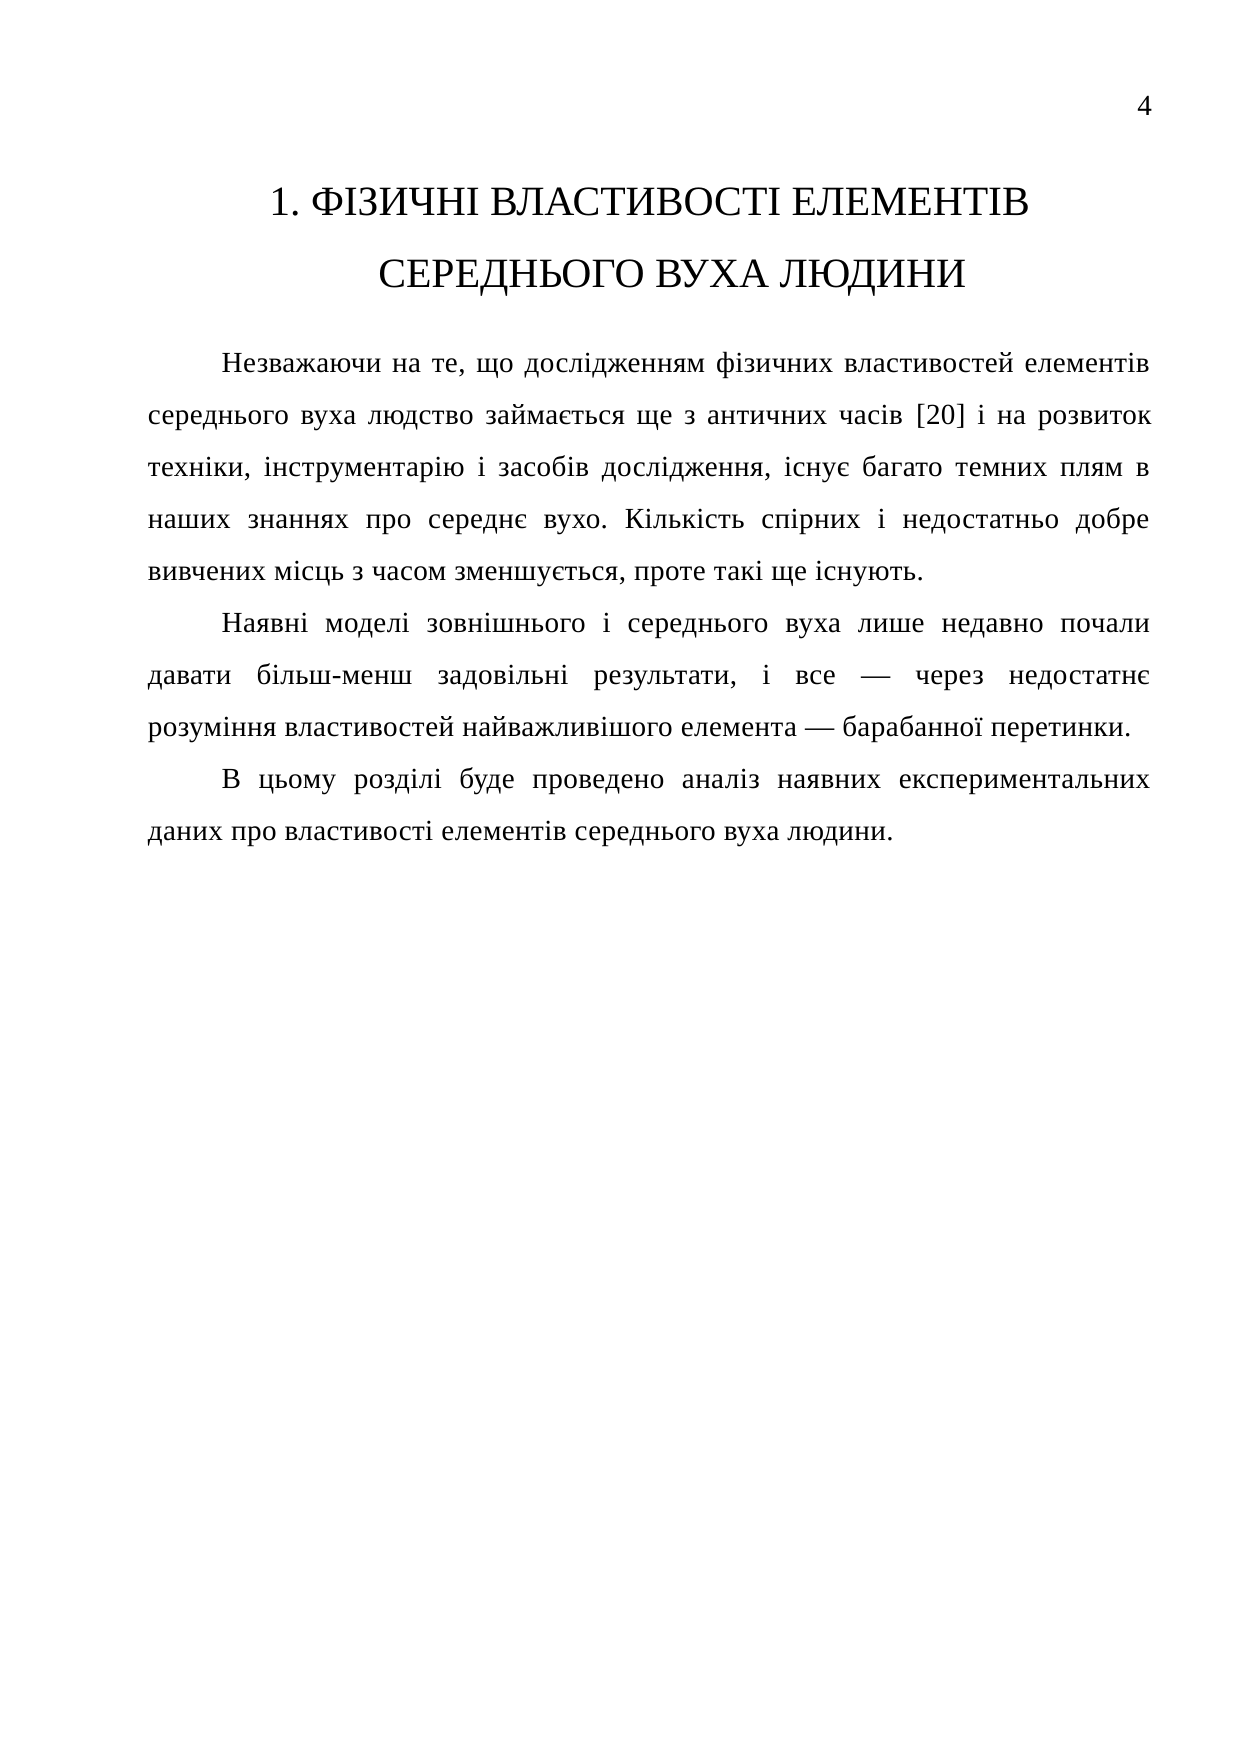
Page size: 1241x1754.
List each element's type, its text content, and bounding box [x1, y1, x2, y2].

text Незважаючи на те, що дослідженням фізичних властивостей елементів середнього вуха людство займається ще з античних часів [20] і на розвиток техніки, інструментарію і засобів дослідження, існує багато темних плям в наших знаннях про середнє вухо. Кількість спірних і недостатньо добре вивчених місць з часом зменшується, проте такі ще існують. [148, 345, 1152, 586]
text В цьому розділі буде проведено аналіз наявних експериментальних даних про властивості елементів середнього вуха людини. [148, 761, 1152, 846]
subtitle Фізичні властивості елементів середнього вуха людини [148, 176, 1152, 296]
text Наявні моделі зовнішнього і середнього вуха лише недавно почали давати більш-менш задовільні результати, і все — через недостатнє розуміння властивостей найважливішого елемента — барабанної перетинки. [148, 605, 1152, 742]
